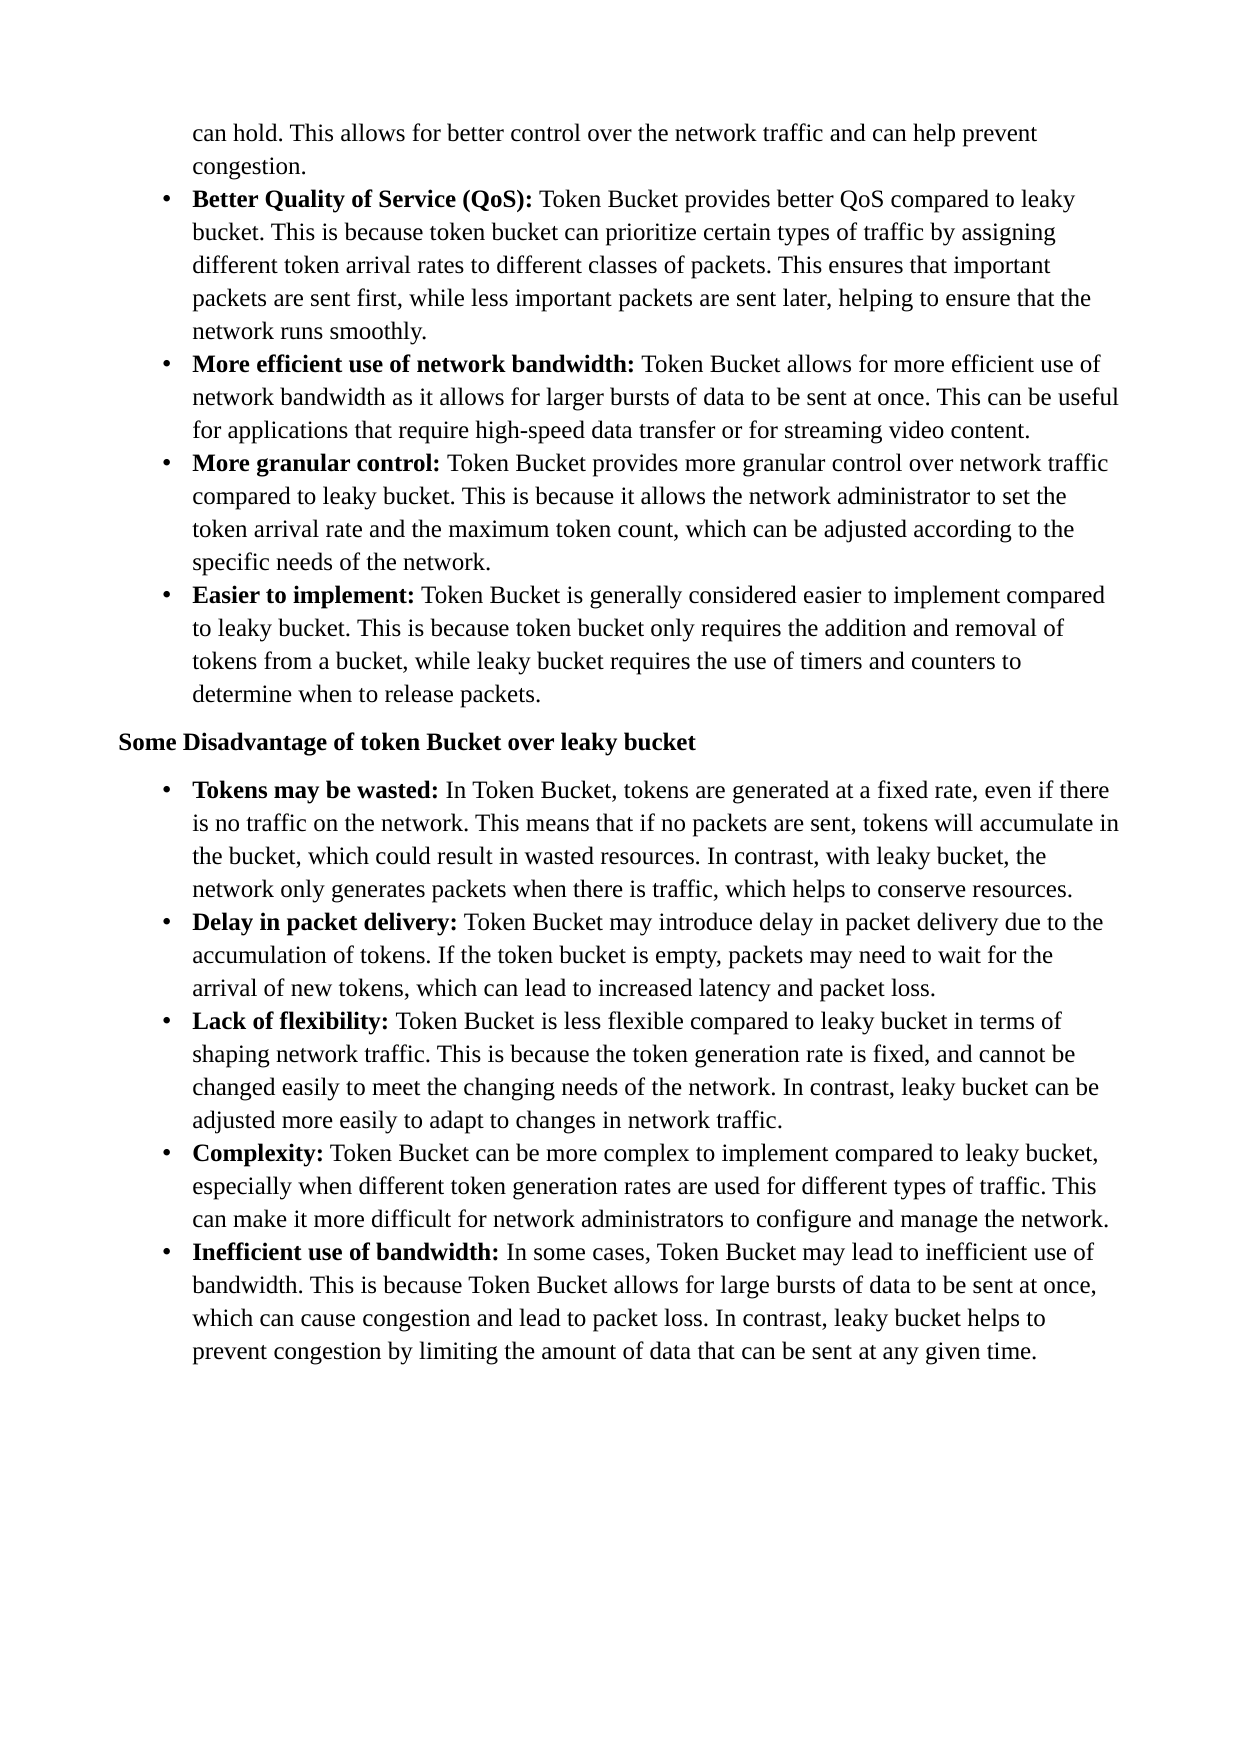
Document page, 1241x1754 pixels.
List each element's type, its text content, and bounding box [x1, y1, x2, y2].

list Lack of flexibility: Token Bucket is less flexible compared to leaky bucket in terms of shaping network traffic. This is because the token generation rate is fixed, and cannot be changed easily to meet the changing needs of the network. In contrast, leaky bucket can be adjusted more easily to adapt to changes in network traffic. [162, 1006, 1122, 1134]
list can hold. This allows for better control over the network traffic and can help prevent congestion. [162, 118, 1122, 180]
list Better Quality of Service (QoS): Token Bucket provides better QoS compared to leaky bucket. This is because token bucket can prioritize certain types of traffic by assigning different token arrival rates to different classes of packets. This ensures that important packets are sent first, while less important packets are sent later, helping to ensure that the network runs smoothly. [162, 184, 1122, 345]
list Inefficient use of bandwidth: In some cases, Token Bucket may lead to inefficient use of bandwidth. This is because Token Bucket allows for large bursts of data to be sent at once, which can cause congestion and lead to packet loss. In contrast, leaky bucket helps to prevent congestion by limiting the amount of data that can be sent at any given time. [162, 1237, 1122, 1365]
text Some Disadvantage of token Bucket over leaky bucket [118, 727, 1122, 756]
list More efficient use of network bandwidth: Token Bucket allows for more efficient use of network bandwidth as it allows for larger bursts of data to be sent at once. This can be useful for applications that require high-speed data transfer or for streaming video content. [162, 349, 1122, 444]
list Easier to implement: Token Bucket is generally considered easier to implement compared to leaky bucket. This is because token bucket only requires the addition and removal of tokens from a bucket, while leaky bucket requires the use of timers and counters to determine when to release packets. [162, 580, 1122, 708]
list More granular control: Token Bucket provides more granular control over network traffic compared to leaky bucket. This is because it allows the network administrator to set the token arrival rate and the maximum token count, which can be adjusted according to the specific needs of the network. [162, 448, 1122, 576]
list Complexity: Token Bucket can be more complex to implement compared to leaky bucket, especially when different token generation rates are used for different types of traffic. This can make it more difficult for network administrators to configure and manage the network. [162, 1138, 1122, 1233]
list Tokens may be wasted: In Token Bucket, tokens are generated at a fixed rate, even if there is no traffic on the network. This means that if no packets are sent, tokens will accumulate in the bucket, which could result in wasted resources. In contrast, with leaky bucket, the network only generates packets when there is traffic, which helps to conserve resources. [162, 775, 1122, 902]
list Delay in packet delivery: Token Bucket may introduce delay in packet delivery due to the accumulation of tokens. If the token bucket is empty, packets may need to wait for the arrival of new tokens, which can lead to increased latency and packet loss. [162, 907, 1122, 1002]
